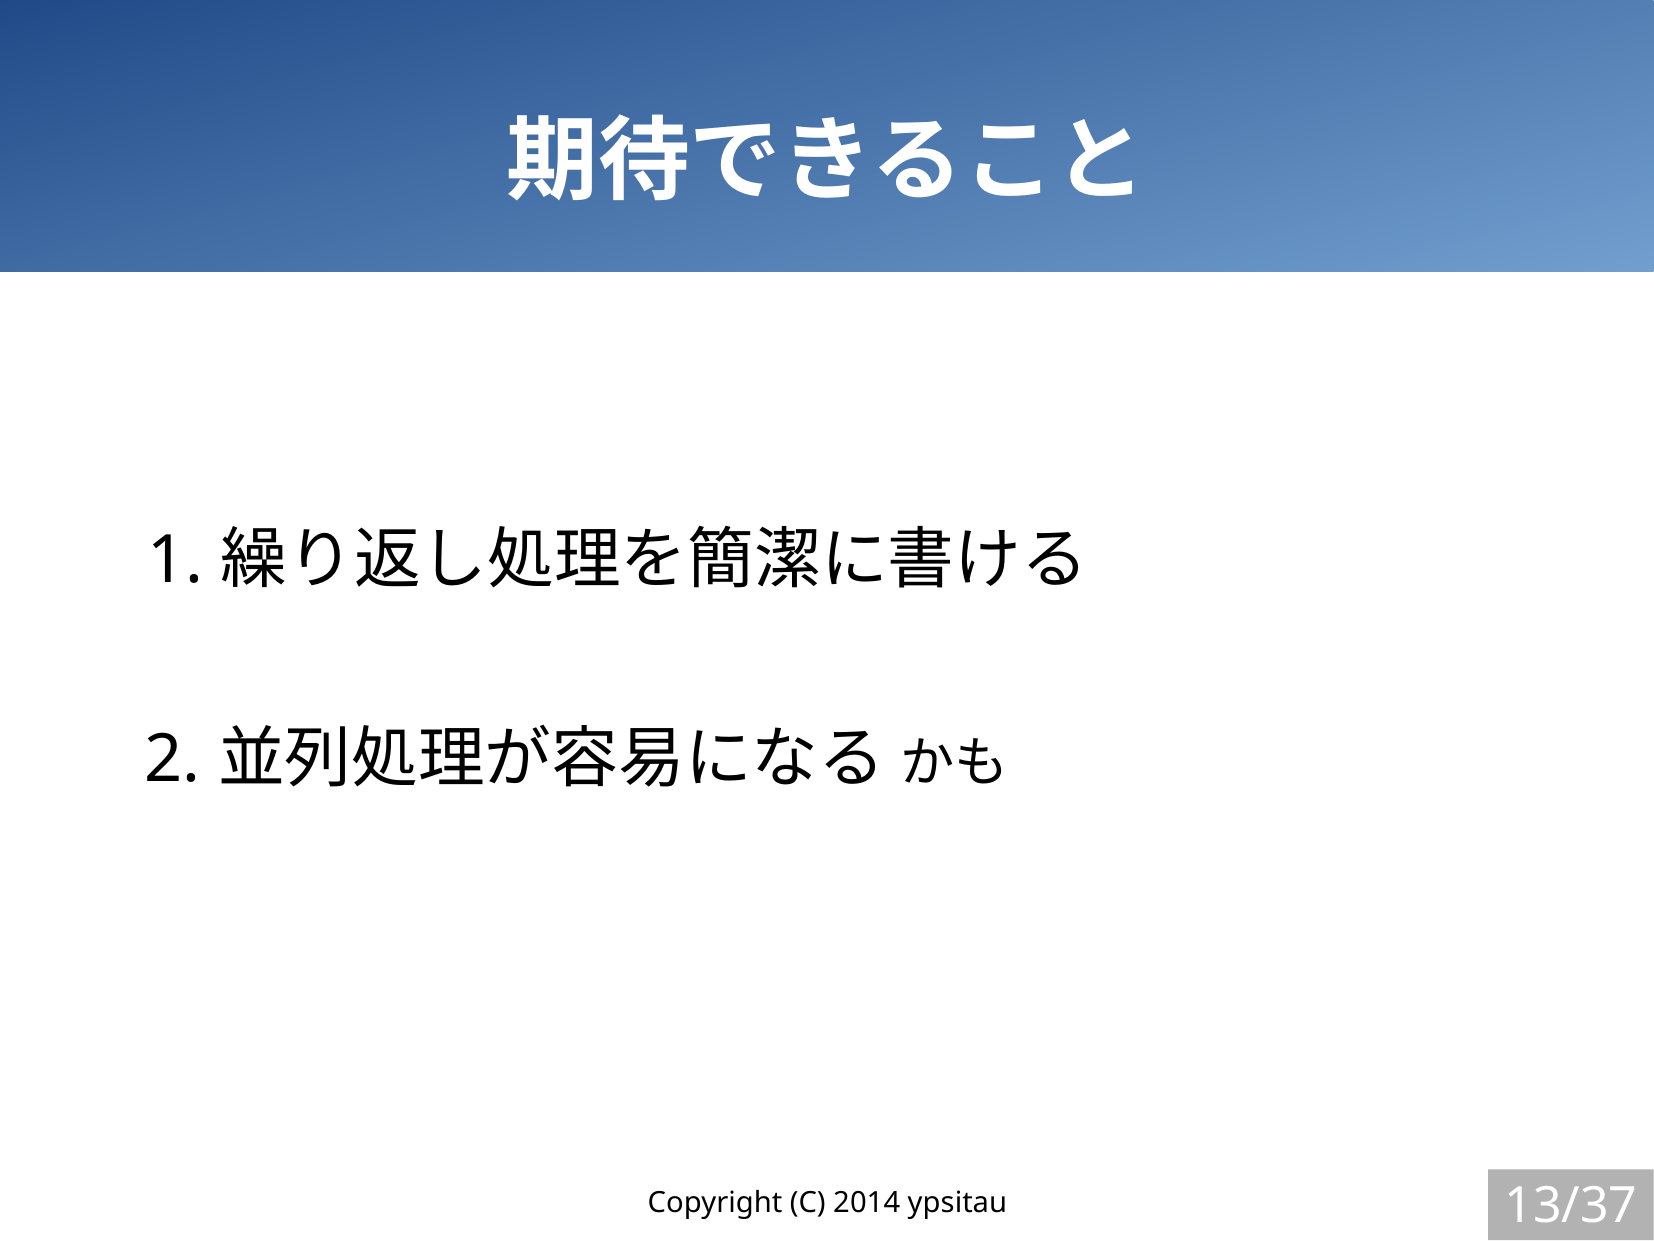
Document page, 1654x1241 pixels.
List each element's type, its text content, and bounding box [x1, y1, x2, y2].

text_box 1. 繰り返し処理を簡潔に書ける [132, 498, 1099, 615]
title 期待できること [82, 49, 1571, 257]
text_box 2. 並列処理が容易になる かも [129, 696, 1028, 813]
